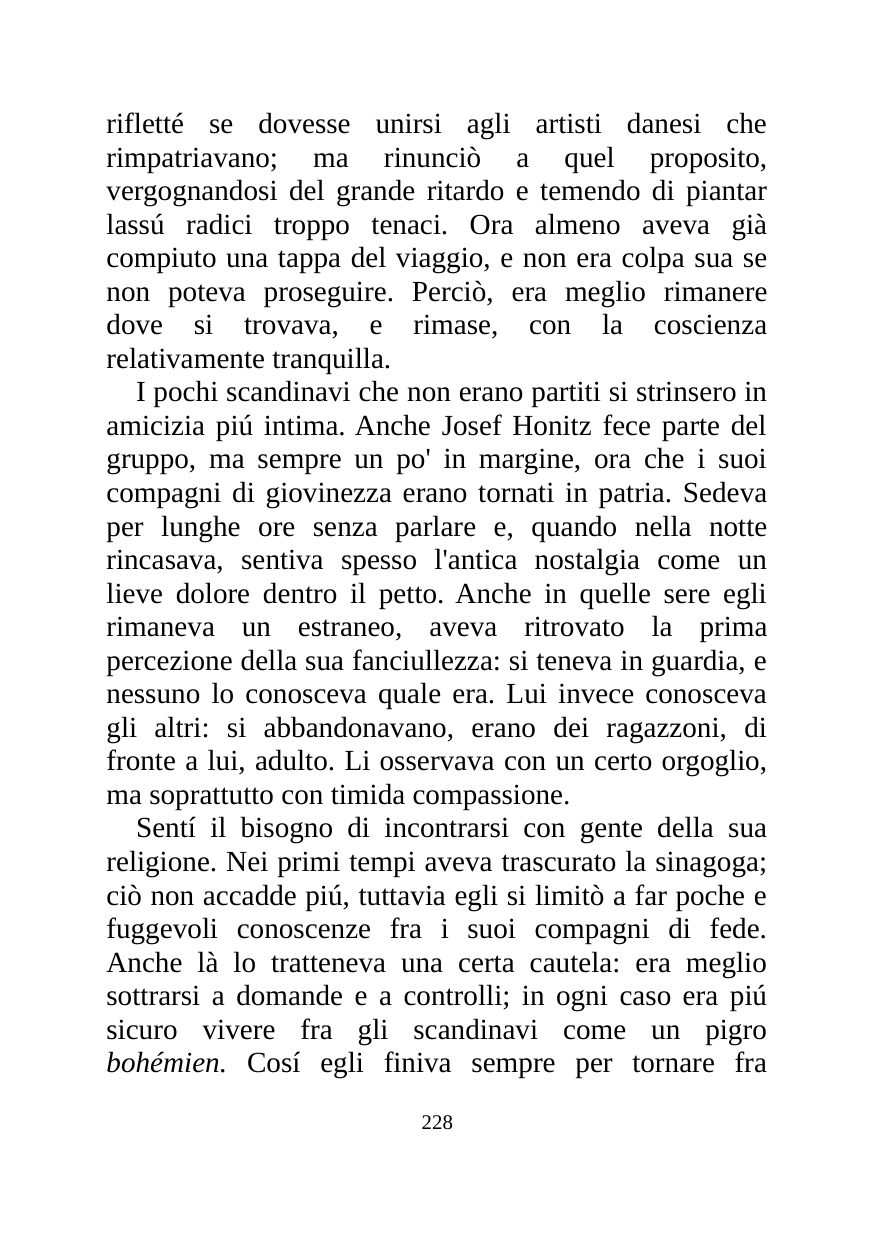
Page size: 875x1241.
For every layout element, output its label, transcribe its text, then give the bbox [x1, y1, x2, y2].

text Sentí il bisogno di incontrarsi con gente della sua religione. Nei primi tempi aveva trascurato la sinagoga; ciò non accadde piú, tuttavia egli si limitò a far poche e fuggevoli conoscenze fra i suoi compagni di fede. Anche là lo tratteneva una certa cautela: era meglio sottrarsi a domande e a controlli; in ogni caso era piú sicuro vivere fra gli scandinavi come un pigro bohémien. Cosí egli finiva sempre per tornare fra [106, 811, 768, 1079]
text I pochi scandinavi che non erano partiti si strinsero in amicizia piú intima. Anche Josef Honitz fece parte del gruppo, ma sempre un po' in margine, ora che i suoi compagni di giovinezza erano tornati in patria. Sedeva per lunghe ore senza parlare e, quando nella notte rincasava, sentiva spesso l'antica nostalgia come un lieve dolore dentro il petto. Anche in quelle sere egli rimaneva un estraneo, aveva ritrovato la prima percezione della sua fanciullezza: si teneva in guardia, e nessuno lo conosceva quale era. Lui invece conosceva gli altri: si abbandonavano, erano dei ragazzoni, di fronte a lui, adulto. Li osservava con un certo orgoglio, ma soprattutto con timida compassione. [106, 374, 768, 811]
text rifletté se dovesse unirsi agli artisti danesi che rimpatriavano; ma rinunciò a quel proposito, vergognandosi del grande ritardo e temendo di piantar lassú radici troppo tenaci. Ora almeno aveva già compiuto una tappa del viaggio, e non era colpa sua se non poteva proseguire. Perciò, era meglio rimanere dove si trovava, e rimase, con la coscienza relativamente tranquilla. [106, 106, 768, 374]
